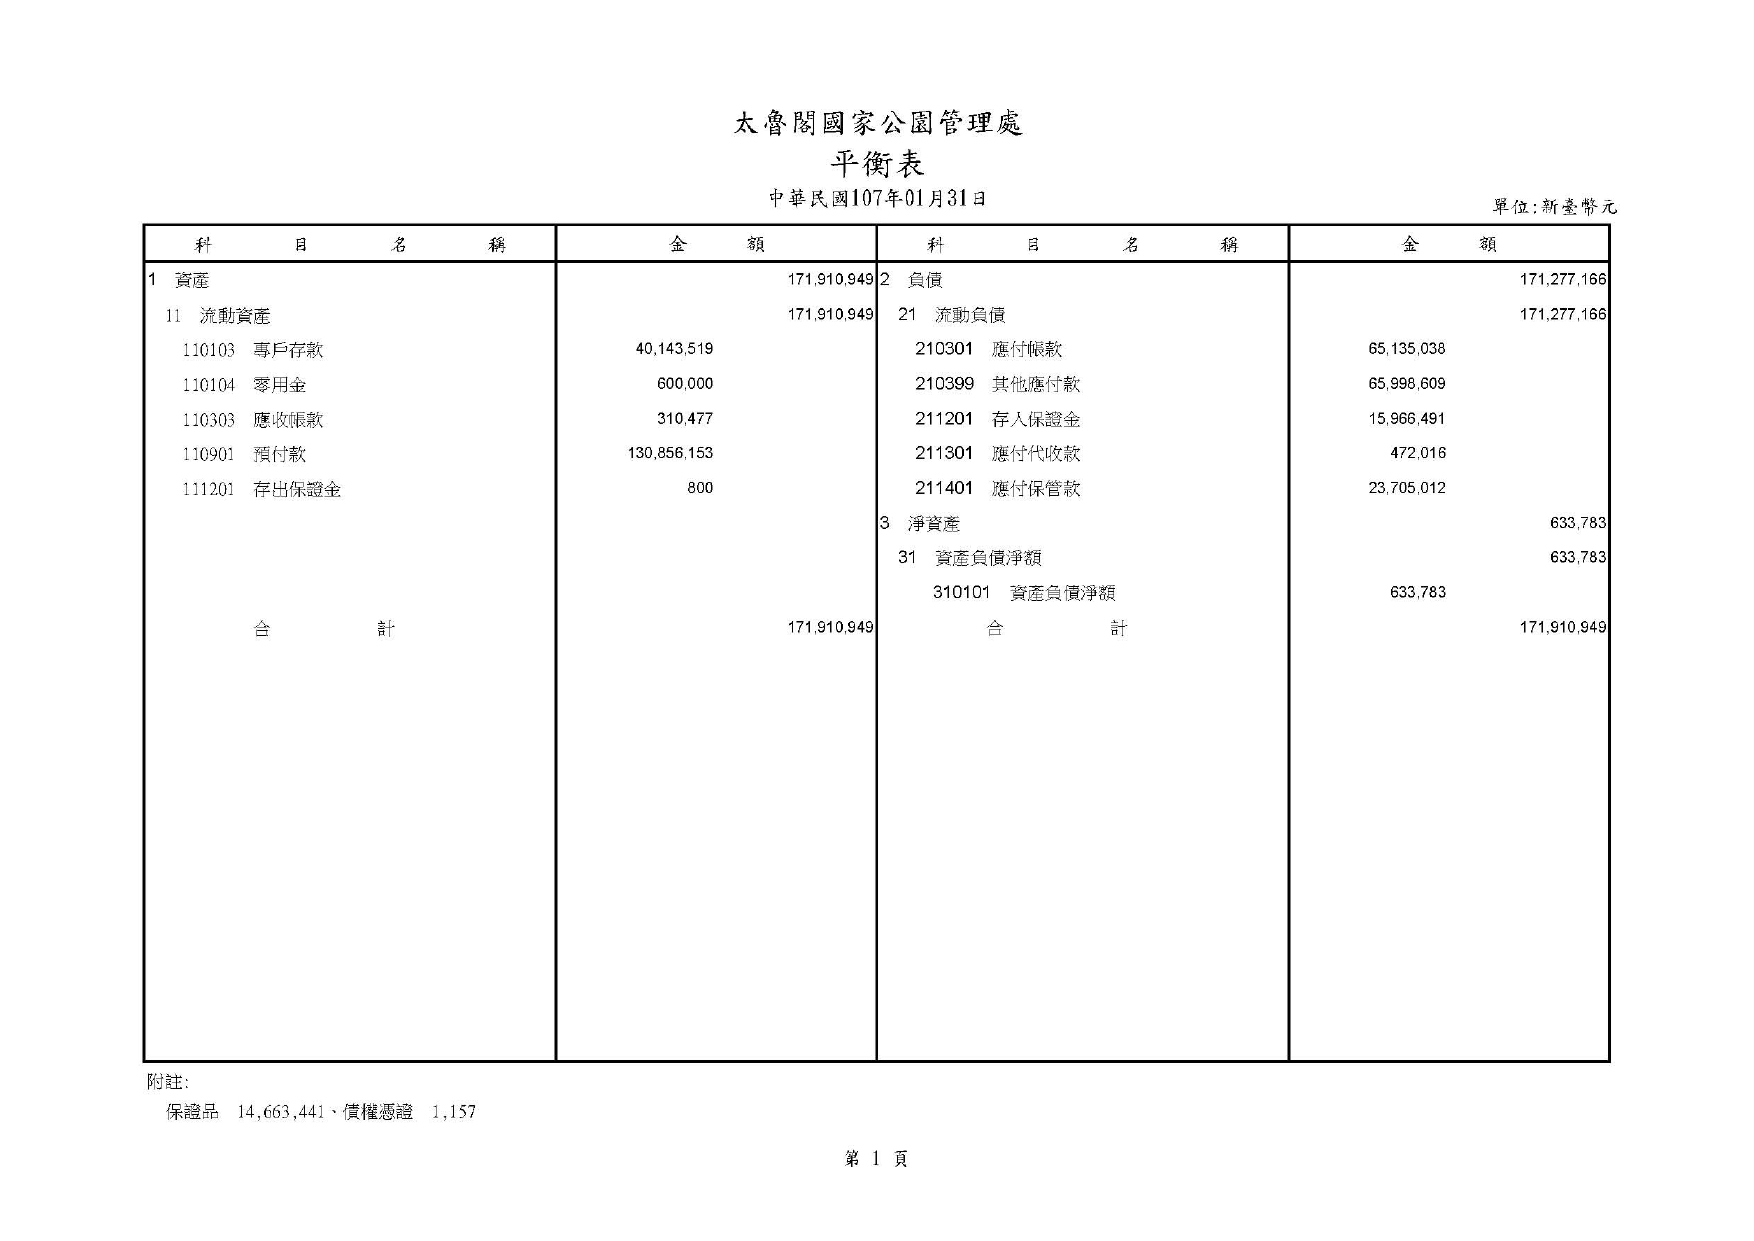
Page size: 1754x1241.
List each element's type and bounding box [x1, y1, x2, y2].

picture [59, 59, 1695, 1216]
